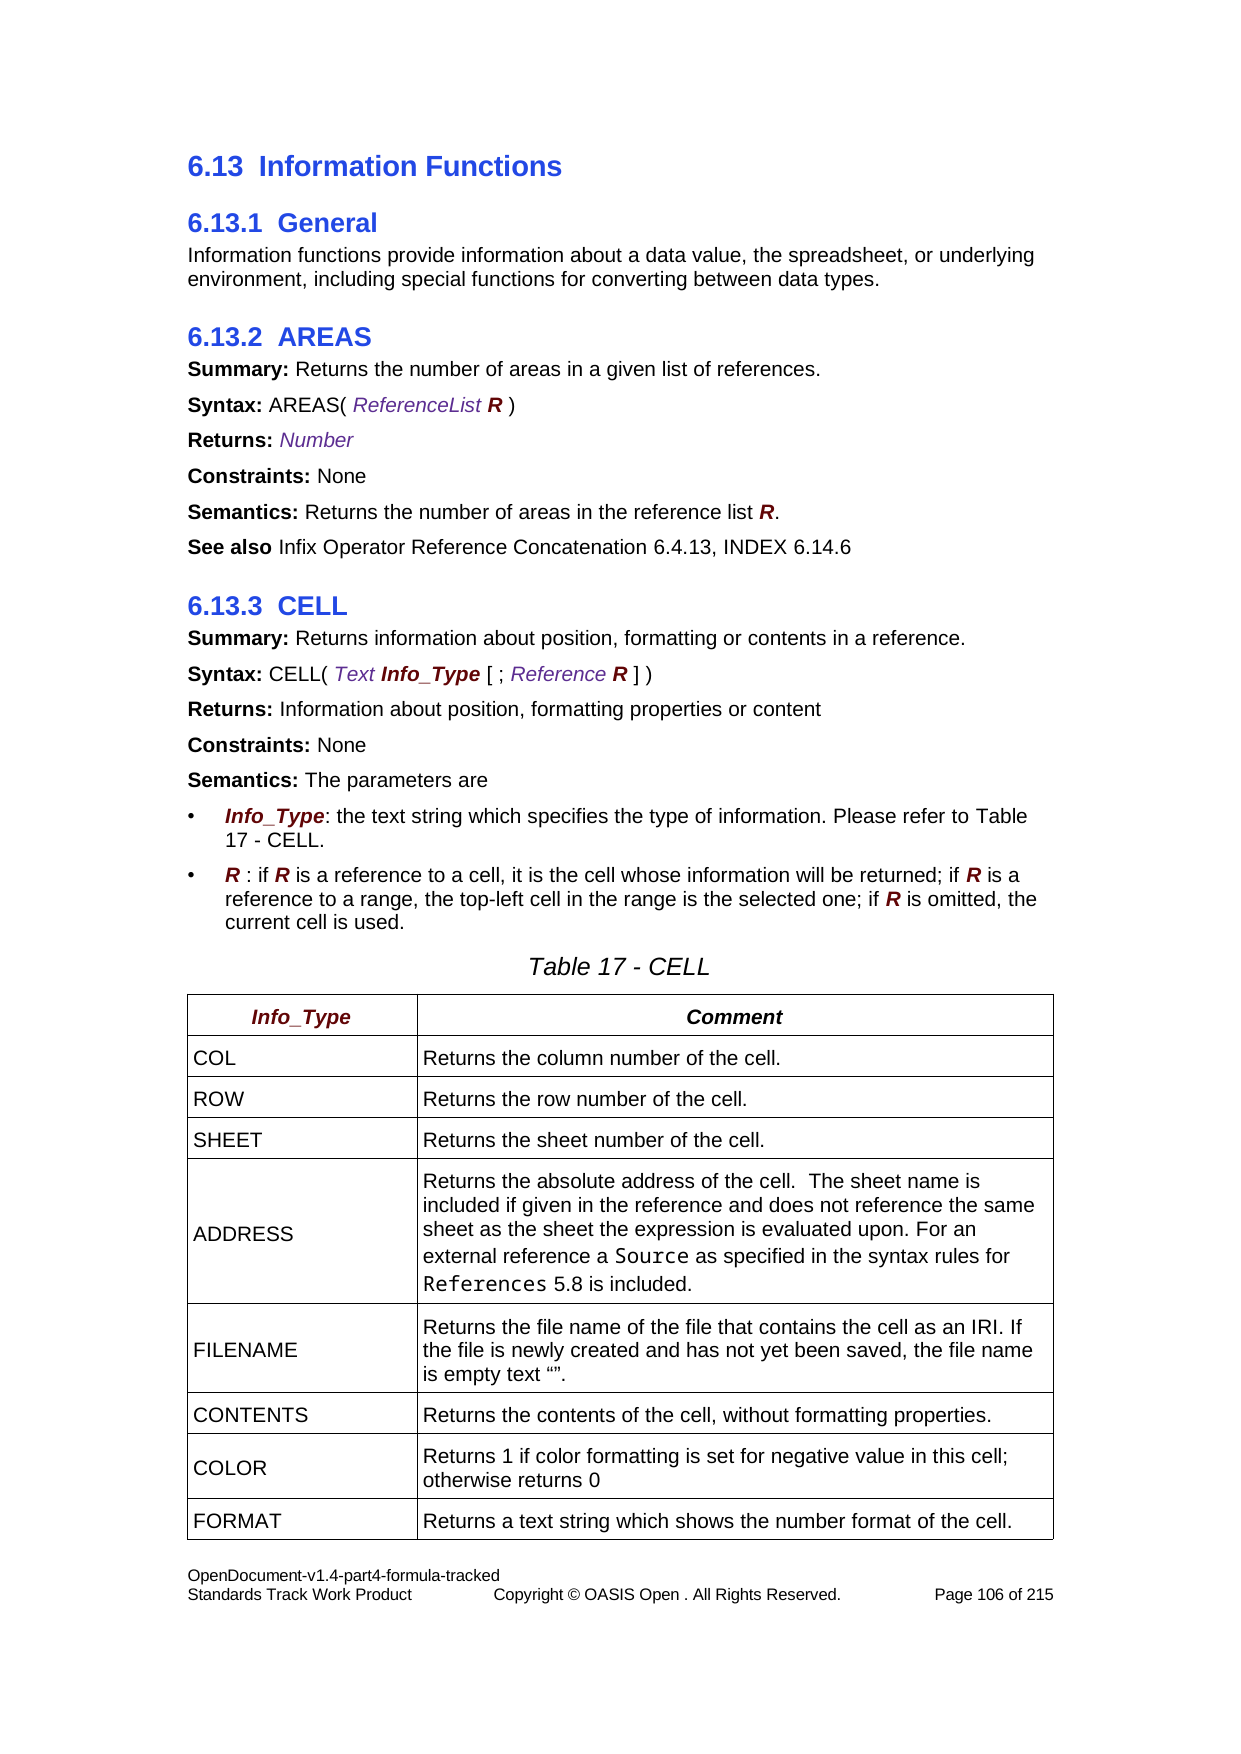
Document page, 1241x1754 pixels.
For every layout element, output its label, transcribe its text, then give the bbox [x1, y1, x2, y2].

text Semantics: The parameters are [187, 769, 1053, 792]
text Semantics: Returns the number of areas in the reference list R. [187, 500, 1053, 524]
table_cell Returns the absolute address of the cell. The sheet name is included if given in the reference and does not reference the same sheet as the sheet the expression is evaluated upon. For an external reference a Source as specified in the syntax rules for References 5.8 is included. [418, 1159, 1053, 1303]
table_cell COLOR [188, 1434, 417, 1497]
table_header Comment [418, 995, 1053, 1034]
table_cell SHEET [188, 1118, 417, 1158]
text Syntax: CELL( Text Info_Type [ ; Reference R ] ) [187, 662, 1053, 686]
text Summary: Returns the number of areas in a given list of references. [187, 358, 1053, 381]
subtitle AREAS [187, 322, 1053, 352]
table_cell Returns the sheet number of the cell. [418, 1118, 1053, 1158]
subtitle Information Functions [187, 150, 1053, 182]
text Syntax: AREAS( ReferenceList R ) [187, 393, 1053, 417]
subtitle CELL [187, 590, 1053, 620]
table_cell Returns a text string which shows the number format of the cell. [418, 1499, 1053, 1538]
subtitle General [187, 207, 1053, 237]
table_cell Returns the file name of the file that contains the cell as an IRI. If the file is newly created and has not yet been saved, the file name is empty text “”. [418, 1304, 1053, 1392]
table_cell ROW [188, 1077, 417, 1117]
table_cell FORMAT [188, 1499, 417, 1538]
text Returns: Number [187, 429, 1053, 452]
text Information functions provide information about a data value, the spreadsheet, or underlying environment, including special functions for converting between data types. [187, 243, 1053, 291]
table_cell Returns 1 if color formatting is set for negative value in this cell; otherwise returns 0 [418, 1434, 1053, 1497]
table_cell Returns the contents of the cell, without formatting properties. [418, 1393, 1053, 1433]
list Info_Type: the text string which specifies the type of information. Please refer to Table 17 - CELL. [187, 804, 1053, 852]
text Returns: Information about position, formatting properties or content [187, 698, 1053, 721]
table_cell ADDRESS [188, 1159, 417, 1303]
text Table 17 - CELL [187, 953, 1053, 981]
table_header Info_Type [188, 995, 417, 1034]
table_cell COL [188, 1036, 417, 1076]
text Summary: Returns information about position, formatting or contents in a reference. [187, 626, 1053, 650]
text Constraints: None [187, 464, 1053, 488]
table_cell FILENAME [188, 1304, 417, 1392]
table_cell Returns the row number of the cell. [418, 1077, 1053, 1117]
table_cell CONTENTS [188, 1393, 417, 1433]
text Constraints: None [187, 733, 1053, 757]
text See also Infix Operator Reference Concatenation 6.4.13, INDEX 6.14.6 [187, 536, 1053, 559]
table_cell Returns the column number of the cell. [418, 1036, 1053, 1076]
list R : if R is a reference to a cell, it is the cell whose information will be returned; if R is a reference to a range, the top-left cell in the range is the selected one; if R is omitted, the current cell is used. [187, 864, 1053, 934]
